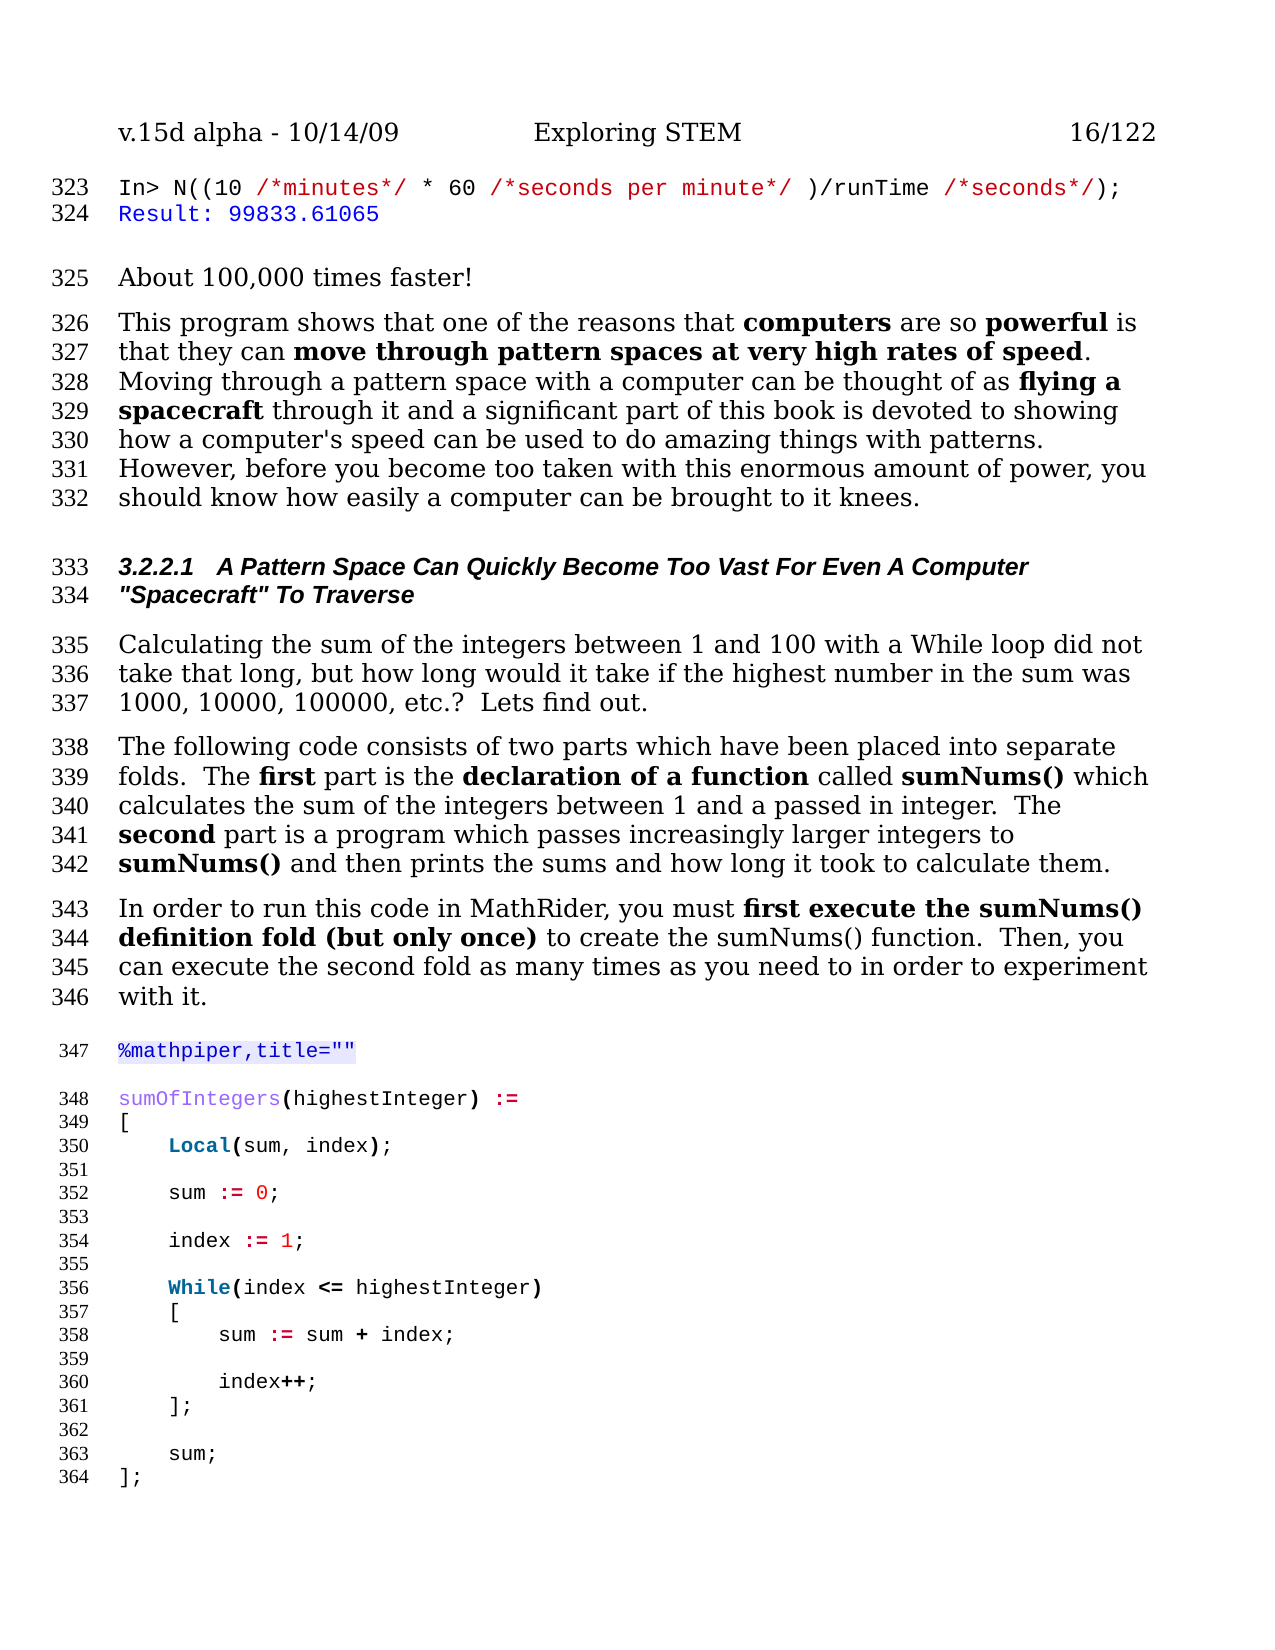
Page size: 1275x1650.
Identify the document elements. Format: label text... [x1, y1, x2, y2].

text About 100,000 times faster! [118, 263, 1157, 293]
text ]; [118, 1466, 1157, 1490]
text [ [118, 1301, 1157, 1324]
text sum := 0; [118, 1182, 1157, 1206]
text sum; [118, 1442, 1157, 1466]
text index++; [118, 1372, 1157, 1395]
text In> N((10 /*minutes*/ * 60 /*seconds per minute*/ )/runTime /*seconds*/); [118, 177, 1157, 203]
text index := 1; [118, 1230, 1157, 1253]
text Result: 99833.61065 [118, 203, 1157, 229]
text In order to run this code in MathRider, you must first execute the sumNums() definition fold (but only once) to create the sumNums() function. Then, you can execute the second fold as many times as you need to in order to experiment with it. [118, 894, 1157, 1011]
subtitle A Pattern Space Can Quickly Become Too Vast For Even A Computer "Spacecraft" To Traverse [118, 552, 1157, 609]
text %mathpiper,title="" [118, 1041, 1157, 1064]
text Calculating the sum of the integers between 1 and 100 with a While loop did not take that long, but how long would it take if the highest number in the sum was 1000, 10000, 100000, etc.? Lets find out. [118, 630, 1157, 717]
text This program shows that one of the reasons that computers are so powerful is that they can move through pattern spaces at very high rates of speed. Moving through a pattern space with a computer can be thought of as flying a spacecraft through it and a significant part of this book is devoted to showing how a computer's speed can be used to do amazing things with patterns. However, before you become too taken with this enormous amount of power, you should know how easily a computer can be brought to it knees. [118, 308, 1157, 513]
text sumOfIntegers(highestInteger) := [118, 1088, 1157, 1111]
text ]; [118, 1395, 1157, 1419]
text While(index <= highestInteger) [118, 1277, 1157, 1301]
text Local(sum, index); [118, 1135, 1157, 1159]
text The following code consists of two parts which have been placed into separate folds. The first part is the declaration of a function called sumNums() which calculates the sum of the integers between 1 and a passed in integer. The second part is a program which passes increasingly larger integers to sumNums() and then prints the sums and how long it took to calculate them. [118, 732, 1157, 879]
text sum := sum + index; [118, 1324, 1157, 1348]
text [ [118, 1111, 1157, 1135]
